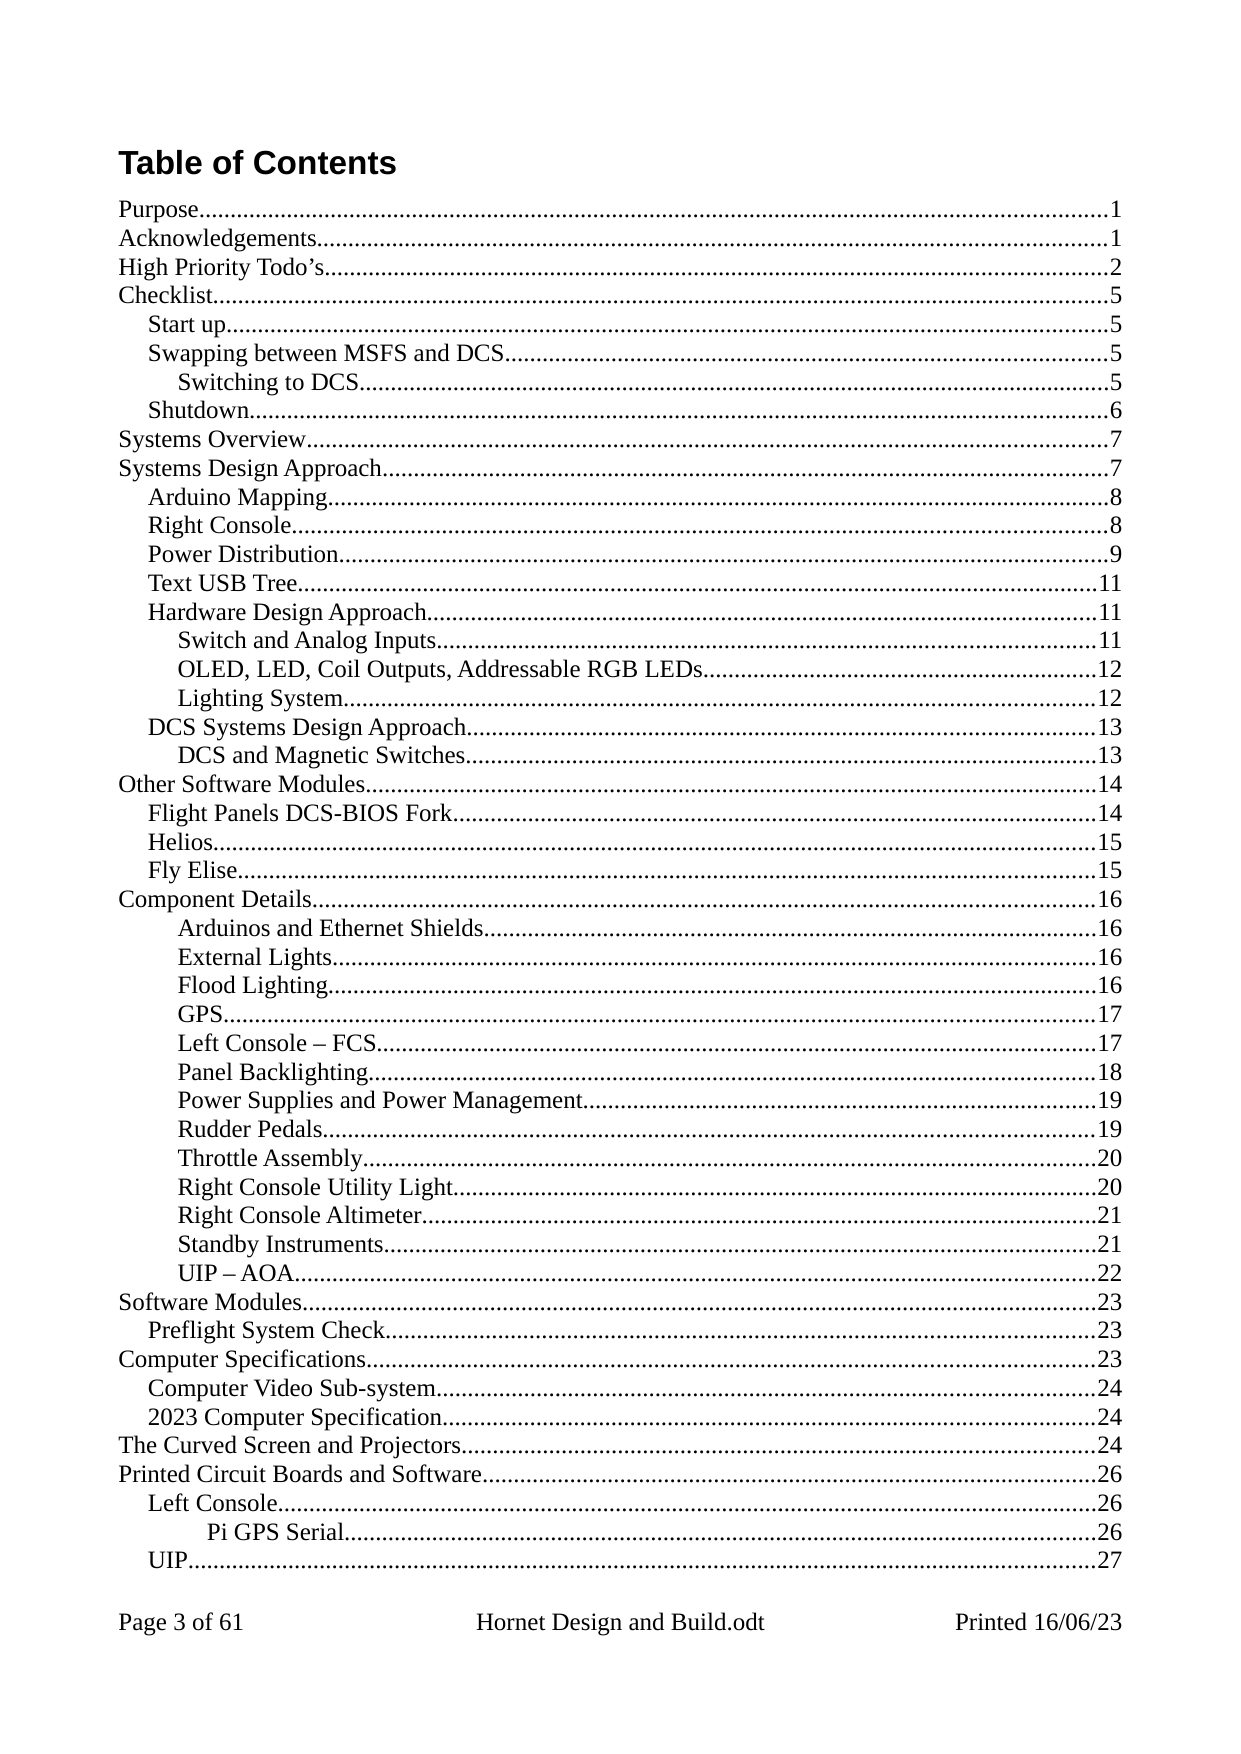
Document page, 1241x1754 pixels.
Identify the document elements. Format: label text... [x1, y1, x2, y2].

text Switching to DCS 5 [177, 367, 1122, 395]
text Component Details 16 [118, 884, 1122, 913]
text Pi GPS Serial 26 [207, 1517, 1122, 1545]
text Left Console 26 [148, 1488, 1122, 1517]
text Flood Lighting 16 [177, 970, 1122, 999]
subtitle Table of Contents [118, 143, 1122, 182]
text Start up 5 [148, 309, 1122, 338]
text External Lights 16 [177, 942, 1122, 970]
text Right Console Utility Light 20 [177, 1172, 1122, 1200]
text Systems Overview 7 [118, 424, 1122, 453]
text Preflight System Check 23 [148, 1315, 1122, 1344]
text Left Console – FCS 17 [177, 1028, 1122, 1057]
text Rudder Pedals 19 [177, 1114, 1122, 1143]
text Power Distribution 9 [148, 539, 1122, 568]
text GPS 17 [177, 999, 1122, 1028]
text Systems Design Approach 7 [118, 453, 1122, 482]
text Panel Backlighting 18 [177, 1057, 1122, 1085]
text Shutdown 6 [148, 395, 1122, 424]
text UIP – AOA 22 [177, 1258, 1122, 1287]
text Hardware Design Approach 11 [148, 597, 1122, 625]
text Text USB Tree 11 [148, 568, 1122, 597]
text Swapping between MSFS and DCS 5 [148, 338, 1122, 367]
text Computer Video Sub-system 24 [148, 1373, 1122, 1402]
text Printed Circuit Boards and Software 26 [118, 1459, 1122, 1488]
text 2023 Computer Specification 24 [148, 1402, 1122, 1430]
text UIP 27 [148, 1545, 1122, 1574]
text Flight Panels DCS-BIOS Fork 14 [148, 798, 1122, 827]
text Standby Instruments 21 [177, 1229, 1122, 1258]
text Fly Elise 15 [148, 855, 1122, 884]
text Right Console Altimeter 21 [177, 1200, 1122, 1229]
text High Priority Todo’s 2 [118, 252, 1122, 280]
text Other Software Modules 14 [118, 769, 1122, 798]
text DCS Systems Design Approach 13 [148, 712, 1122, 740]
text The Curved Screen and Projectors 24 [118, 1430, 1122, 1459]
text Arduinos and Ethernet Shields 16 [177, 913, 1122, 942]
text Arduino Mapping 8 [148, 482, 1122, 510]
text Computer Specifications 23 [118, 1344, 1122, 1373]
text Lighting System 12 [177, 683, 1122, 712]
text Purpose 1 [118, 194, 1122, 223]
text OLED, LED, Coil Outputs, Addressable RGB LEDs 12 [177, 654, 1122, 683]
text Acknowledgements 1 [118, 223, 1122, 252]
text Right Console 8 [148, 510, 1122, 539]
text Power Supplies and Power Management 19 [177, 1085, 1122, 1114]
text Software Modules 23 [118, 1287, 1122, 1315]
text Switch and Analog Inputs 11 [177, 625, 1122, 654]
text Throttle Assembly 20 [177, 1143, 1122, 1172]
text Helios 15 [148, 827, 1122, 855]
text DCS and Magnetic Switches 13 [177, 740, 1122, 769]
text Checklist 5 [118, 280, 1122, 309]
